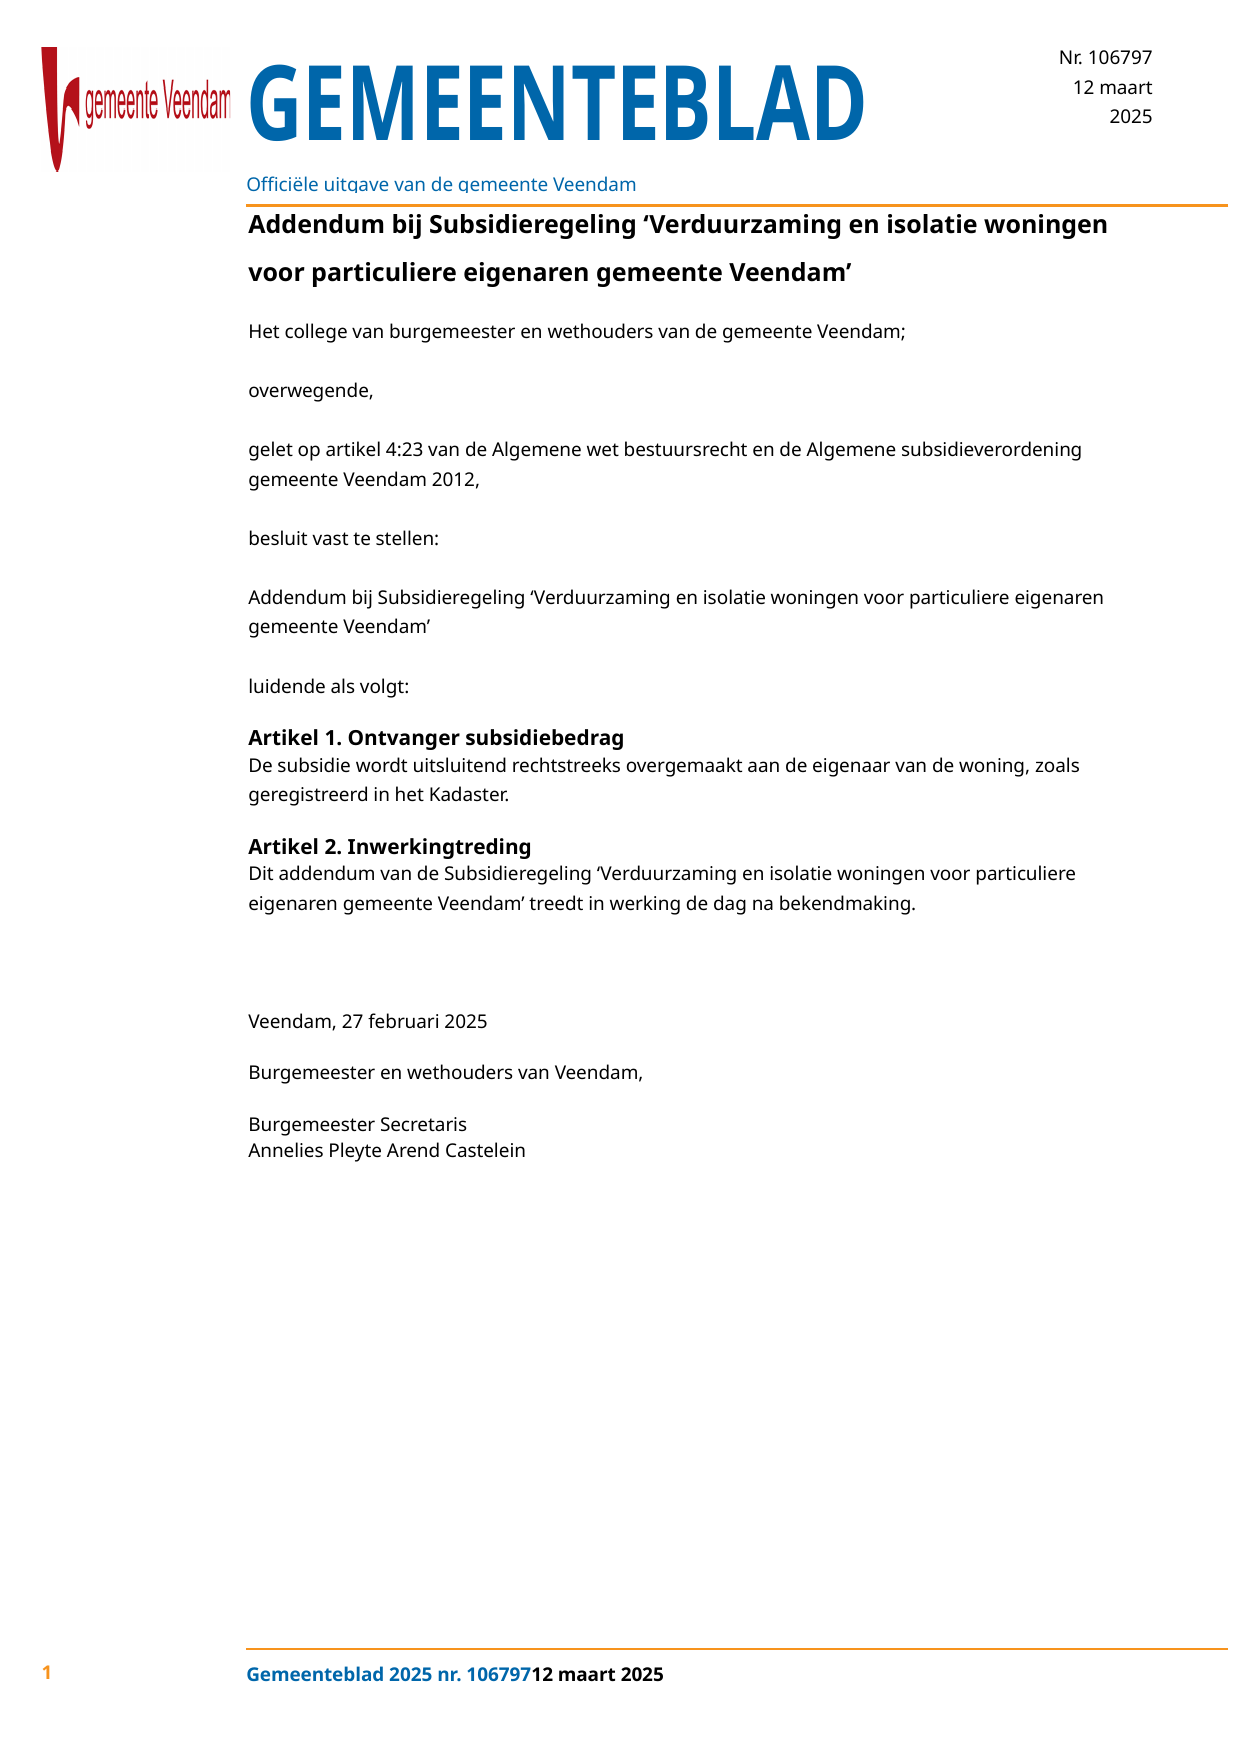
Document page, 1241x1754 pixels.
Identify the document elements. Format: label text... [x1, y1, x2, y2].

text Burgemeester Secretaris [248, 1111, 1152, 1137]
text Annelies Pleyte Arend Castelein [248, 1137, 1152, 1162]
text Het college van burgemeester en wethouders van de gemeente Veendam; [248, 318, 1152, 344]
text De subsidie wordt uitsluitend rechtstreeks overgemaakt aan de eigenaar van de woning, zoals geregistreerd in het Kadaster. [248, 752, 1152, 807]
text Burgemeester en wethouders van Veendam, [248, 1059, 1152, 1085]
text overwegende, [248, 377, 1152, 403]
text Dit addendum van de Subsidieregeling ‘Verduurzaming en isolatie woningen voor particuliere eigenaren gemeente Veendam’ treedt in werking de dag na bekendmaking. [248, 860, 1152, 916]
text gelet op artikel 4:23 van de Algemene wet bestuursrecht en de Algemene subsidieverordening gemeente Veendam 2012, [248, 436, 1152, 492]
text Artikel 1. Ontvanger subsidiebedrag [248, 723, 1152, 752]
text Artikel 2. Inwerkingtreding [248, 832, 1152, 860]
text besluit vast te stellen: [248, 525, 1152, 551]
text Addendum bij Subsidieregeling ‘Verduurzaming en isolatie woningen voor particuliere eigenaren gemeente Veendam’ [248, 207, 1152, 288]
text Veendam, 27 februari 2025 [248, 1008, 1152, 1034]
text Addendum bij Subsidieregeling ‘Verduurzaming en isolatie woningen voor particuliere eigenaren gemeente Veendam’ [248, 584, 1152, 639]
text luidende als volgt: [248, 673, 1152, 699]
picture [41, 47, 231, 172]
